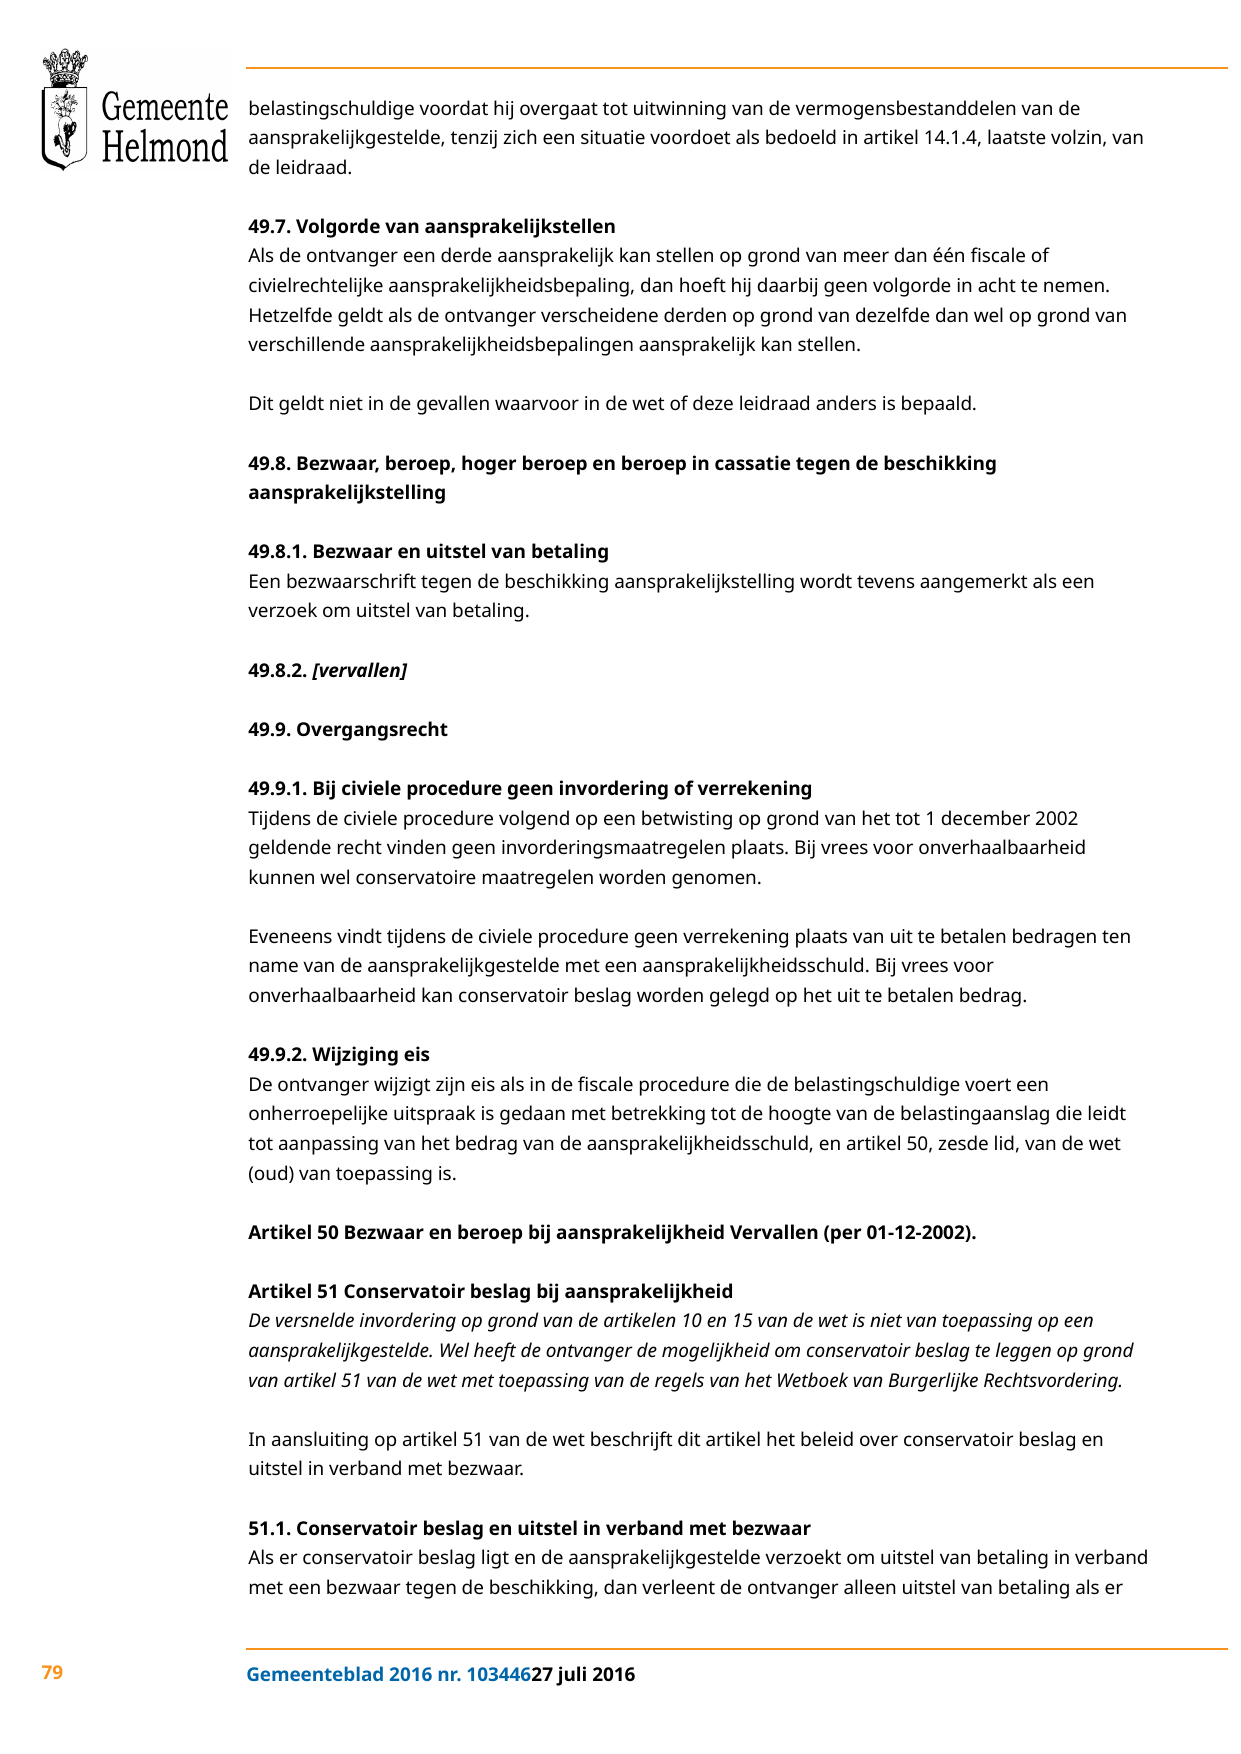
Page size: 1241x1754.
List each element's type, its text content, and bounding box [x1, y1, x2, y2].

text 49.9. Overgangsrecht [248, 716, 1152, 742]
text Artikel 50 Bezwaar en beroep bij aansprakelijkheid Vervallen (per 01-12-2002). [248, 1219, 1152, 1245]
text De versnelde invordering op grond van de artikelen 10 en 15 van de wet is niet van toepassing op een aansprakelijkgestelde. Wel heeft de ontvanger de mogelijkheid om conservatoir beslag te leggen op grond van artikel 51 van de wet met toepassing van de regels van het Wetboek van Burgerlijke Rechtsvordering. [248, 1308, 1152, 1393]
text Tijdens de civiele procedure volgend op een betwisting op grond van het tot 1 december 2002 geldende recht vinden geen invorderingsmaatregelen plaats. Bij vrees voor onverhaalbaarheid kunnen wel conservatoire maatregelen worden genomen. [248, 805, 1152, 890]
text 49.8. Bezwaar, beroep, hoger beroep en beroep in cassatie tegen de beschikking aansprakelijkstelling [248, 450, 1152, 505]
text 49.8.1. Bezwaar en uitstel van betaling [248, 538, 1152, 564]
text 49.9.2. Wijziging eis [248, 1041, 1152, 1067]
text De ontvanger wijzigt zijn eis als in de fiscale procedure die de belastingschuldige voert een onherroepelijke uitspraak is gedaan met betrekking tot de hoogte van de belastingaanslag die leidt tot aanpassing van het bedrag van de aansprakelijkheidsschuld, en artikel 50, zesde lid, van de wet (oud) van toepassing is. [248, 1071, 1152, 1186]
text 49.8.2. [vervallen] [248, 657, 1152, 683]
text Artikel 51 Conservatoir beslag bij aansprakelijkheid [248, 1278, 1152, 1304]
text Dit geldt niet in de gevallen waarvoor in de wet of deze leidraad anders is bepaald. [248, 391, 1152, 416]
text Als er conservatoir beslag ligt en de aansprakelijkgestelde verzoekt om uitstel van betaling in verband met een bezwaar tegen de beschikking, dan verleent de ontvanger alleen uitstel van betaling als er [248, 1544, 1152, 1600]
text Als de ontvanger een derde aansprakelijk kan stellen op grond van meer dan één fiscale of civielrechtelijke aansprakelijkheidsbepaling, dan hoeft hij daarbij geen volgorde in acht te nemen. Hetzelfde geldt als de ontvanger verscheidene derden op grond van dezelfde dan wel op grond van verschillende aansprakelijkheidsbepalingen aansprakelijk kan stellen. [248, 243, 1152, 357]
picture [41, 47, 231, 172]
text 49.9.1. Bij civiele procedure geen invordering of verrekening [248, 775, 1152, 801]
text belastingschuldige voordat hij overgaat tot uitwinning van de vermogensbestanddelen van de aansprakelijkgestelde, tenzij zich een situatie voordoet als bedoeld in artikel 14.1.4, laatste volzin, van de leidraad. [248, 95, 1152, 180]
text In aansluiting op artikel 51 van de wet beschrijft dit artikel het beleid over conservatoir beslag en uitstel in verband met bezwaar. [248, 1426, 1152, 1481]
text 51.1. Conservatoir beslag en uitstel in verband met bezwaar [248, 1515, 1152, 1541]
text Een bezwaarschrift tegen de beschikking aansprakelijkstelling wordt tevens aangemerkt als een verzoek om uitstel van betaling. [248, 568, 1152, 623]
text Eveneens vindt tijdens de civiele procedure geen verrekening plaats van uit te betalen bedragen ten name van de aansprakelijkgestelde met een aansprakelijkheidsschuld. Bij vrees voor onverhaalbaarheid kan conservatoir beslag worden gelegd op het uit te betalen bedrag. [248, 923, 1152, 1008]
text 49.7. Volgorde van aansprakelijkstellen [248, 213, 1152, 239]
